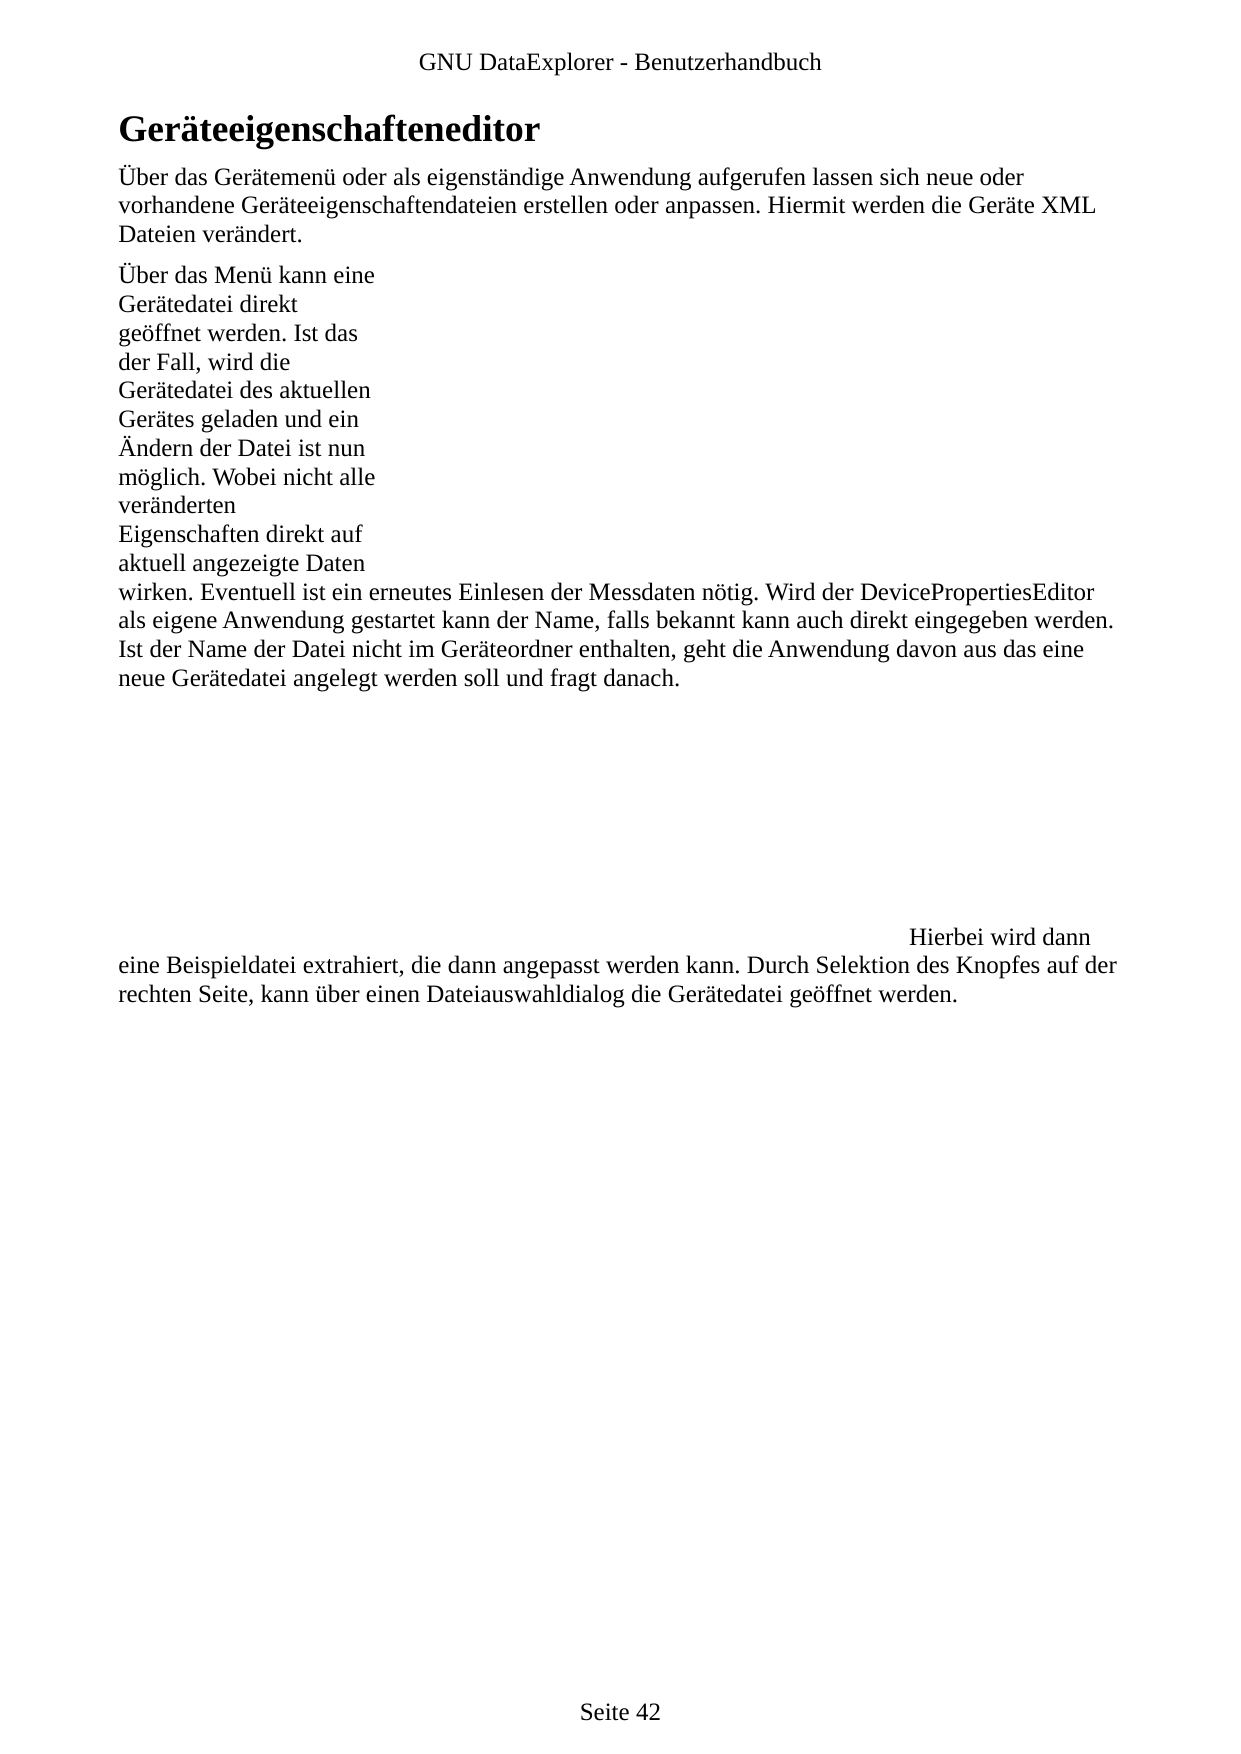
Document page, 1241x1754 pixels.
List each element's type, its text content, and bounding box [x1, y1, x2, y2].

text Über das Gerätemenü oder als eigenständige Anwendung aufgerufen lassen sich neue oder vorhandene Geräteeigenschaftendateien erstellen oder anpassen. Hiermit werden die Geräte XML Dateien verändert. [118, 162, 1122, 248]
subtitle Geräteeigenschafteneditor [118, 106, 1122, 149]
text Über das Menü kann eine Gerätedatei direkt geöffnet werden. Ist das der Fall, wird die Gerätedatei des aktuellen Gerätes geladen und ein Ändern der Datei ist nun möglich. Wobei nicht alle veränderten Eigenschaften direkt auf aktuell angezeigte Daten wirken. Eventuell ist ein erneutes Einlesen der Messdaten nötig. Wird der DevicePropertiesEditor als eigene Anwendung gestartet kann der Name, falls bekannt kann auch direkt eingegeben werden. Ist der Name der Datei nicht im Geräteordner enthalten, geht die Anwendung davon aus das eine neue Gerätedatei angelegt werden soll und fragt danach. Hierbei wird dann eine Beispieldatei extrahiert, die dann angepasst werden kann. Durch Selektion des Knopfes auf der rechten Seite, kann über einen Dateiauswahldialog die Gerätedatei geöffnet werden. [118, 261, 1122, 1008]
